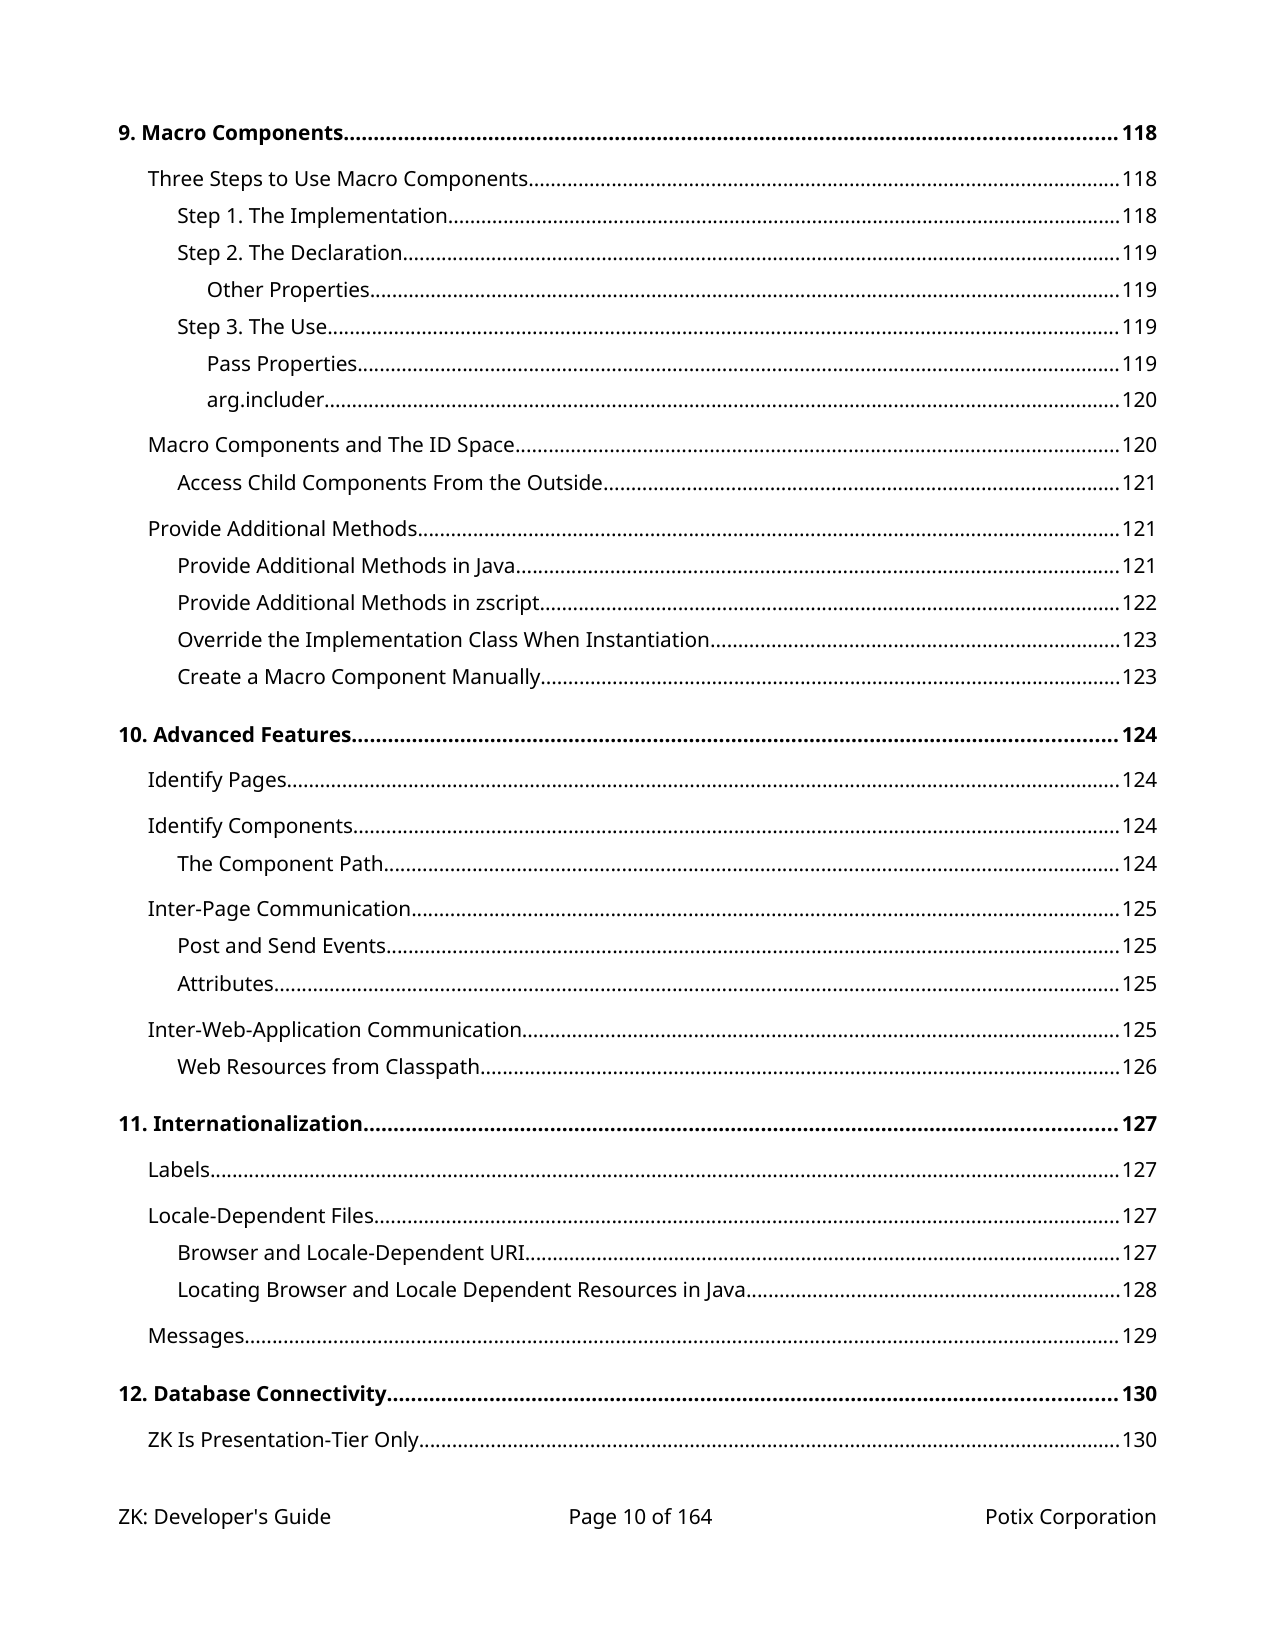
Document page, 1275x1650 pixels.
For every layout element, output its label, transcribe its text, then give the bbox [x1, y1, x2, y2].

text Identify Components 124 [148, 812, 1157, 840]
text 9. Macro Components 118 [118, 118, 1157, 146]
text Access Child Components From the Outside 121 [177, 468, 1157, 496]
text Override the Implementation Class When Instantiation 123 [177, 625, 1157, 653]
text Labels 127 [148, 1155, 1157, 1184]
text 10. Advanced Features 124 [118, 720, 1157, 748]
text Provide Additional Methods in Java 121 [177, 551, 1157, 579]
text Identify Pages 124 [148, 766, 1157, 794]
text Attributes 125 [177, 969, 1157, 997]
text Three Steps to Use Macro Components 118 [148, 164, 1157, 192]
text Messages 129 [148, 1321, 1157, 1350]
text Inter-Web-Application Communication 125 [148, 1015, 1157, 1043]
text Locale-Dependent Files 127 [148, 1201, 1157, 1229]
text Step 1. The Implementation 118 [177, 201, 1157, 229]
text Locating Browser and Locale Dependent Resources in Java 128 [177, 1276, 1157, 1304]
text Step 2. The Declaration 119 [177, 238, 1157, 266]
text Step 3. The Use 119 [177, 312, 1157, 341]
text The Component Path 124 [177, 849, 1157, 877]
text Provide Additional Methods 121 [148, 514, 1157, 542]
text Inter-Page Communication 125 [148, 894, 1157, 923]
text Macro Components and The ID Space 120 [148, 431, 1157, 459]
text Create a Macro Component Manually 123 [177, 662, 1157, 690]
text 11. Internationalization 127 [118, 1109, 1157, 1138]
text ZK Is Presentation-Tier Only 130 [148, 1425, 1157, 1453]
text Provide Additional Methods in zscript 122 [177, 588, 1157, 616]
text Post and Send Events 125 [177, 932, 1157, 960]
text Pass Properties 119 [207, 349, 1157, 378]
text 12. Database Connectivity 130 [118, 1379, 1157, 1407]
text Browser and Locale-Dependent URI 127 [177, 1238, 1157, 1267]
text Web Resources from Classpath 126 [177, 1052, 1157, 1080]
text arg.includer 120 [207, 385, 1157, 413]
text Other Properties 119 [207, 275, 1157, 303]
